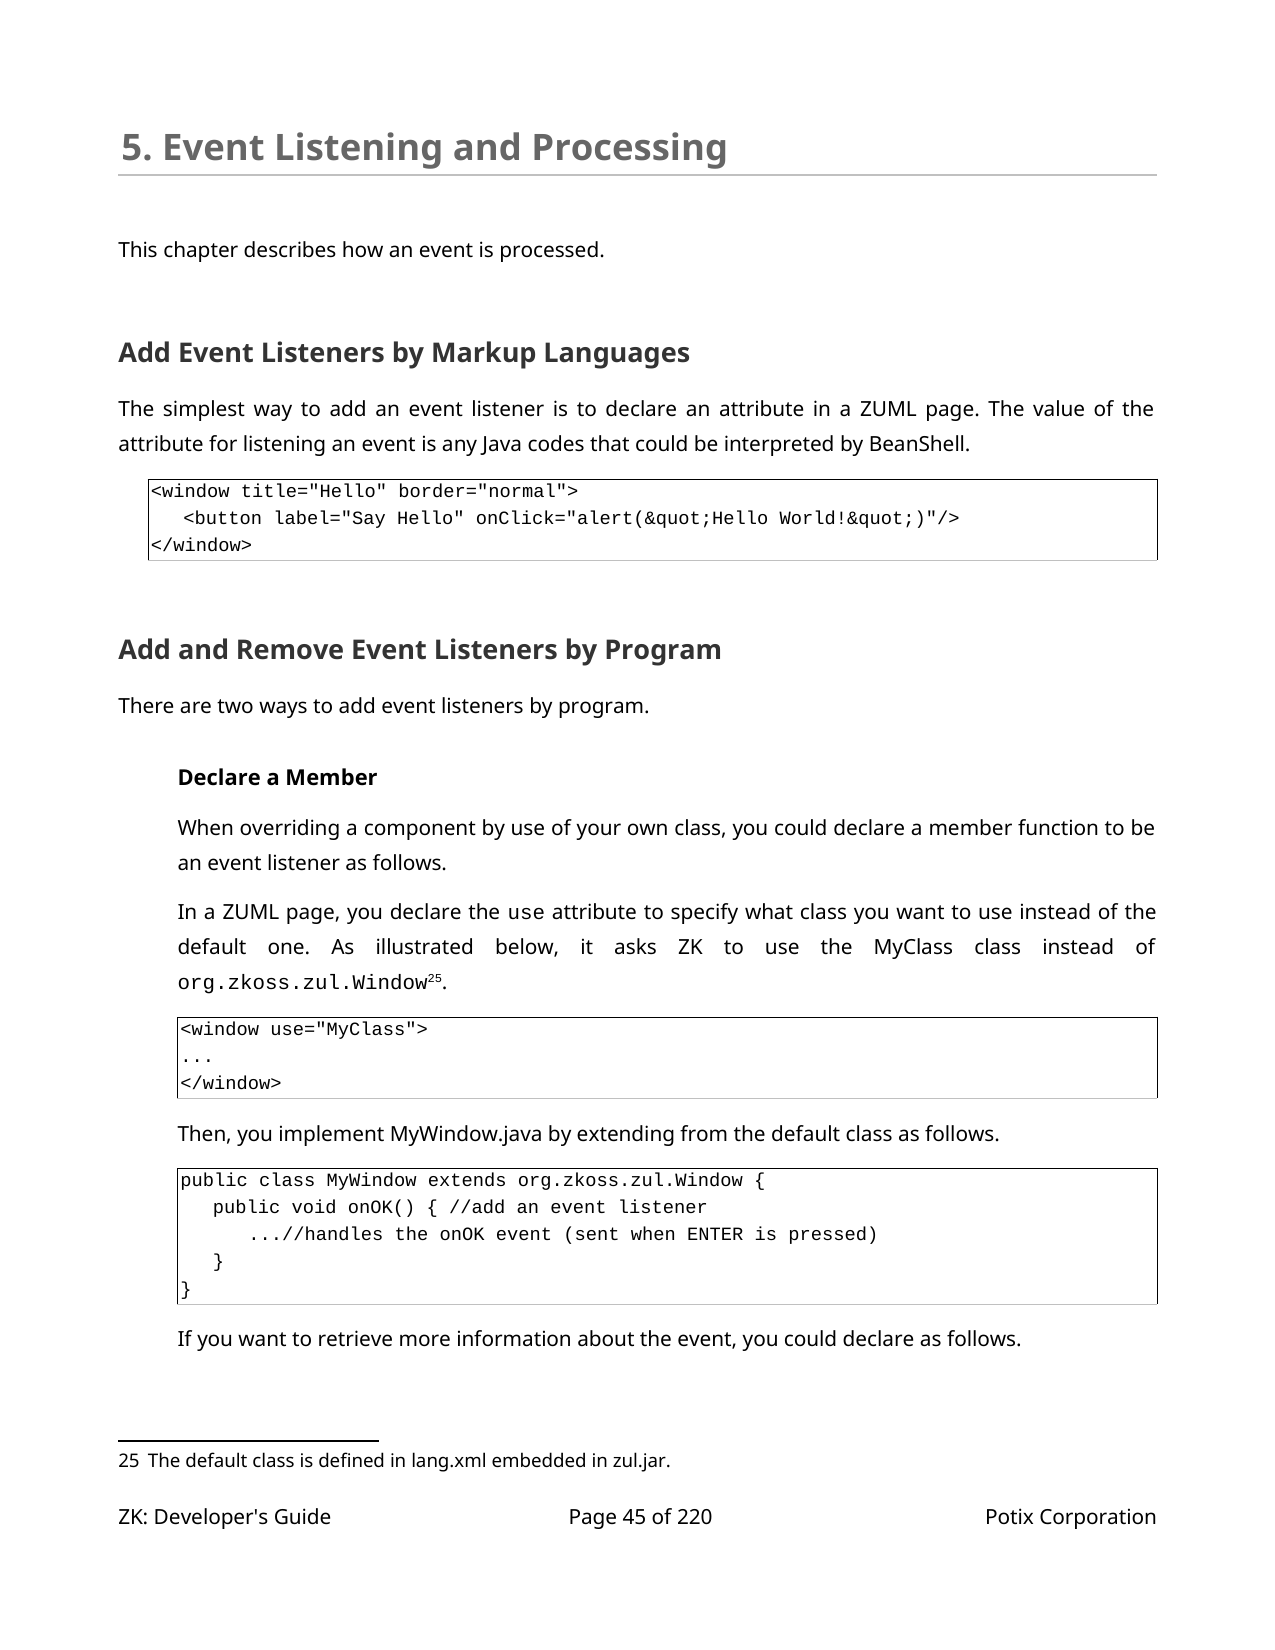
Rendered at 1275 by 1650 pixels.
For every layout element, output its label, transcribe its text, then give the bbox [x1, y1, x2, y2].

subtitle Declare a Member [177, 762, 1157, 792]
text The default class is defined in lang.xml embedded in zul.jar. [118, 1447, 1157, 1473]
subtitle Add and Remove Event Listeners by Program [118, 631, 1157, 668]
text } [178, 1249, 1157, 1274]
text public class MyWindow extends org.zkoss.zul.Window { [178, 1169, 1157, 1192]
text </window> [178, 1071, 1157, 1098]
text Then, you implement MyWindow.java by extending from the default class as follows. [177, 1119, 1157, 1147]
text <window use="MyClass"> [178, 1018, 1157, 1041]
text This chapter describes how an event is processed. [118, 235, 1157, 263]
text } [178, 1277, 1157, 1304]
text When overriding a component by use of your own class, you could declare a member function to be an event listener as follows. [177, 813, 1157, 876]
text In a ZUML page, you declare the use attribute to specify what class you want to use instead of the default one. As illustrated below, it asks ZK to use the MyClass class instead of org.zkoss.zul.Window. [177, 897, 1157, 996]
text </window> [149, 533, 1157, 560]
subtitle Add Event Listeners by Markup Languages [118, 334, 1157, 371]
text <window title="Hello" border="normal"> [149, 480, 1157, 503]
text <button label="Say Hello" onClick="alert(&quot;Hello World!&quot;)"/> [149, 506, 1157, 530]
text The simplest way to add an event listener is to declare an attribute in a ZUML page. The value of the attribute for listening an event is any Java codes that could be interpreted by BeanShell. [118, 394, 1157, 458]
text There are two ways to add event listeners by program. [118, 691, 1157, 719]
text public void onOK() { //add an event listener [178, 1195, 1157, 1219]
text ...//handles the onOK event (sent when ENTER is pressed) [178, 1222, 1157, 1246]
text If you want to retrieve more information about the event, you could declare as follows. [177, 1324, 1157, 1353]
subtitle 5. Event Listening and Processing [118, 118, 1157, 174]
text ... [178, 1044, 1157, 1068]
